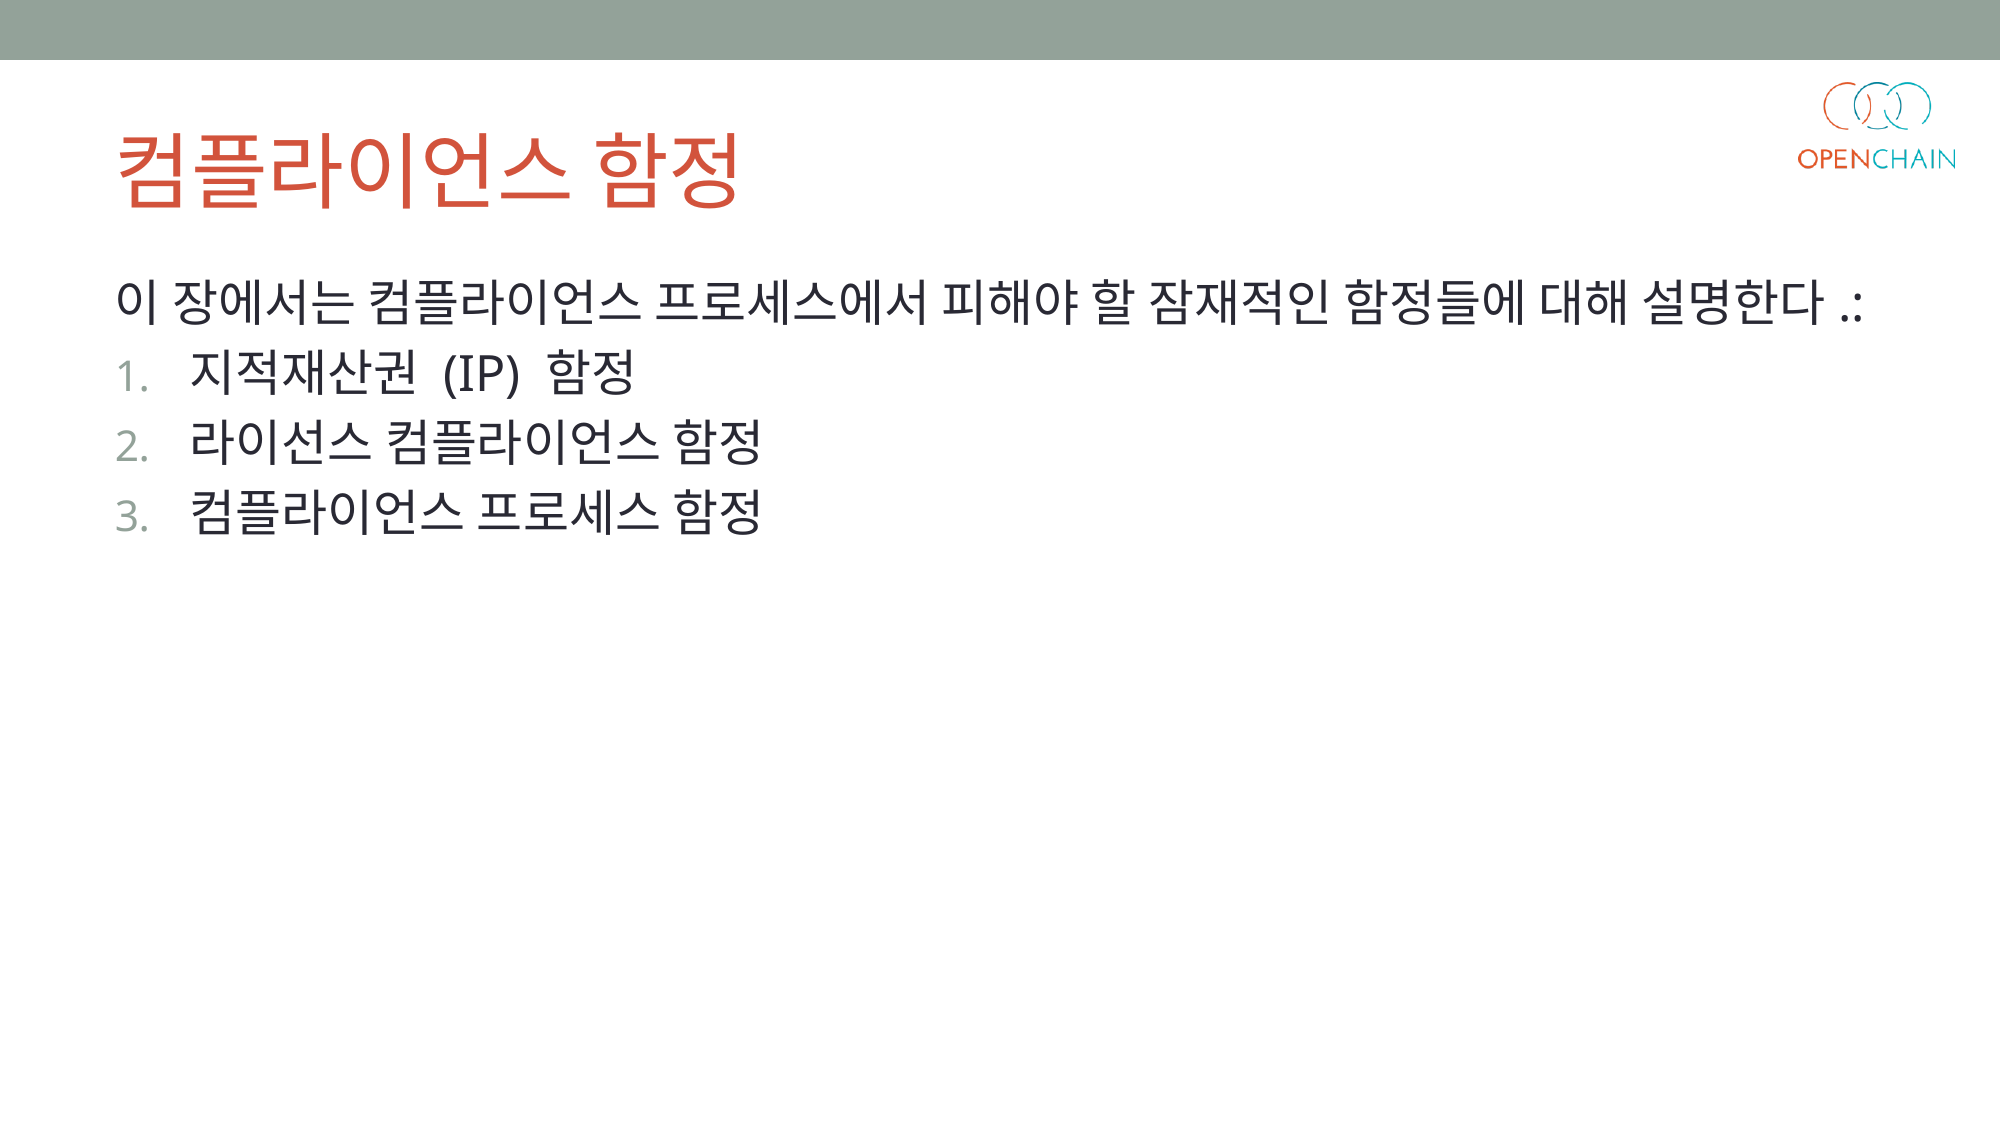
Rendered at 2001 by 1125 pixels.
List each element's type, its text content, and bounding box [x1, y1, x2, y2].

list 이 장에서는 컴플라이언스 프로세스에서 피해야 할 잠재적인 함정들에 대해 설명한다.: 지적재산권 (IP) 함정 라이선스 컴플라이언스 함정 컴플라이언스 프로세스 함정 [99, 263, 1900, 1064]
title 컴플라이언스 함정 [99, 87, 1900, 251]
